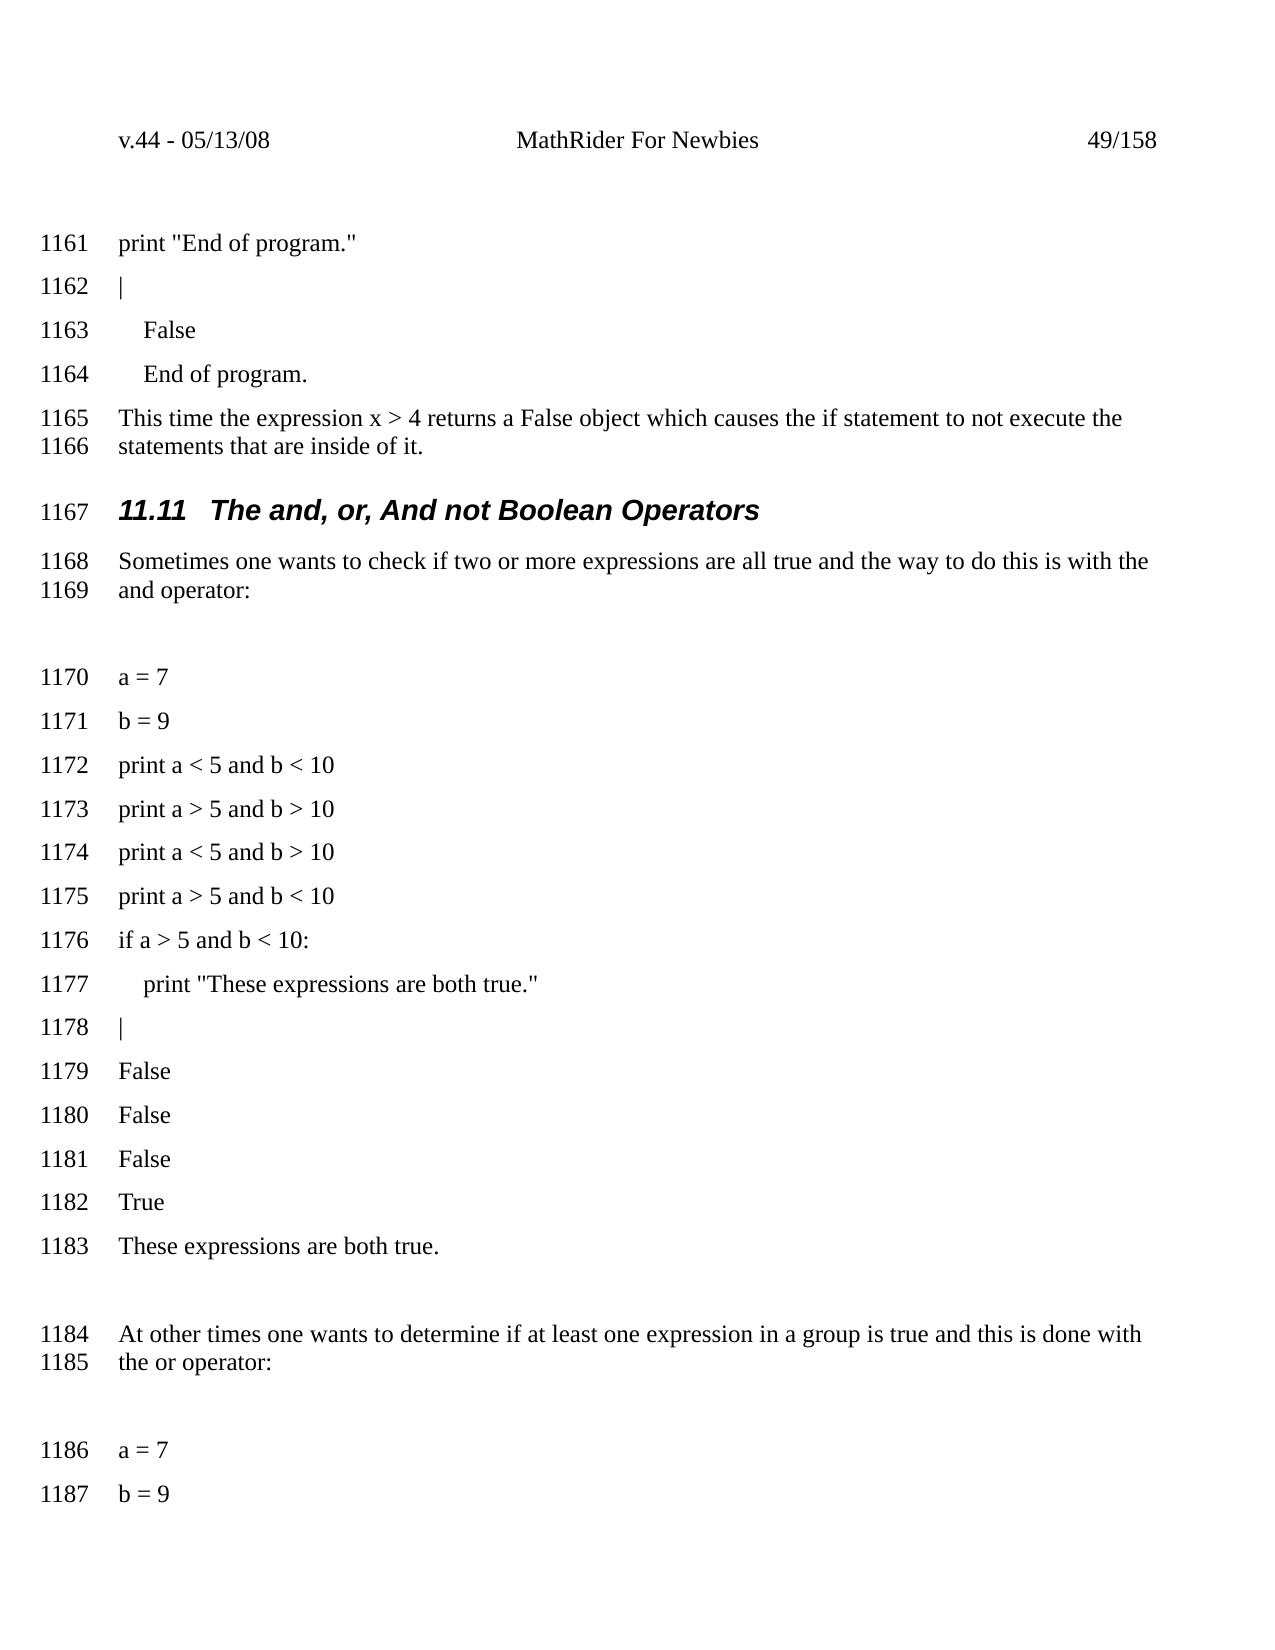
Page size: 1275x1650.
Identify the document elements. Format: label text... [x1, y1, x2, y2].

text This time the expression x > 4 returns a False object which causes the if statement to not execute the statements that are inside of it. [118, 403, 1157, 460]
text True [118, 1187, 1157, 1216]
text print "End of program." [118, 228, 1157, 256]
text a = 7 [118, 1435, 1157, 1464]
text False [118, 315, 1157, 344]
text print "These expressions are both true." [118, 969, 1157, 997]
text print a < 5 and b > 10 [118, 837, 1157, 866]
text print a > 5 and b > 10 [118, 794, 1157, 822]
text False [118, 1100, 1157, 1129]
text Sometimes one wants to check if two or more expressions are all true and the way to do this is with the and operator: [118, 546, 1157, 604]
text a = 7 [118, 662, 1157, 691]
text False [118, 1056, 1157, 1085]
text End of program. [118, 359, 1157, 388]
text False [118, 1144, 1157, 1172]
text b = 9 [118, 1479, 1157, 1507]
text | [118, 271, 1157, 300]
text print a > 5 and b < 10 [118, 881, 1157, 910]
text if a > 5 and b < 10: [118, 925, 1157, 954]
subtitle The and, or, And not Boolean Operators [118, 493, 1157, 526]
text These expressions are both true. [118, 1231, 1157, 1260]
text print a < 5 and b < 10 [118, 750, 1157, 779]
text | [118, 1012, 1157, 1041]
text b = 9 [118, 706, 1157, 735]
text At other times one wants to determine if at least one expression in a group is true and this is done with the or operator: [118, 1319, 1157, 1376]
